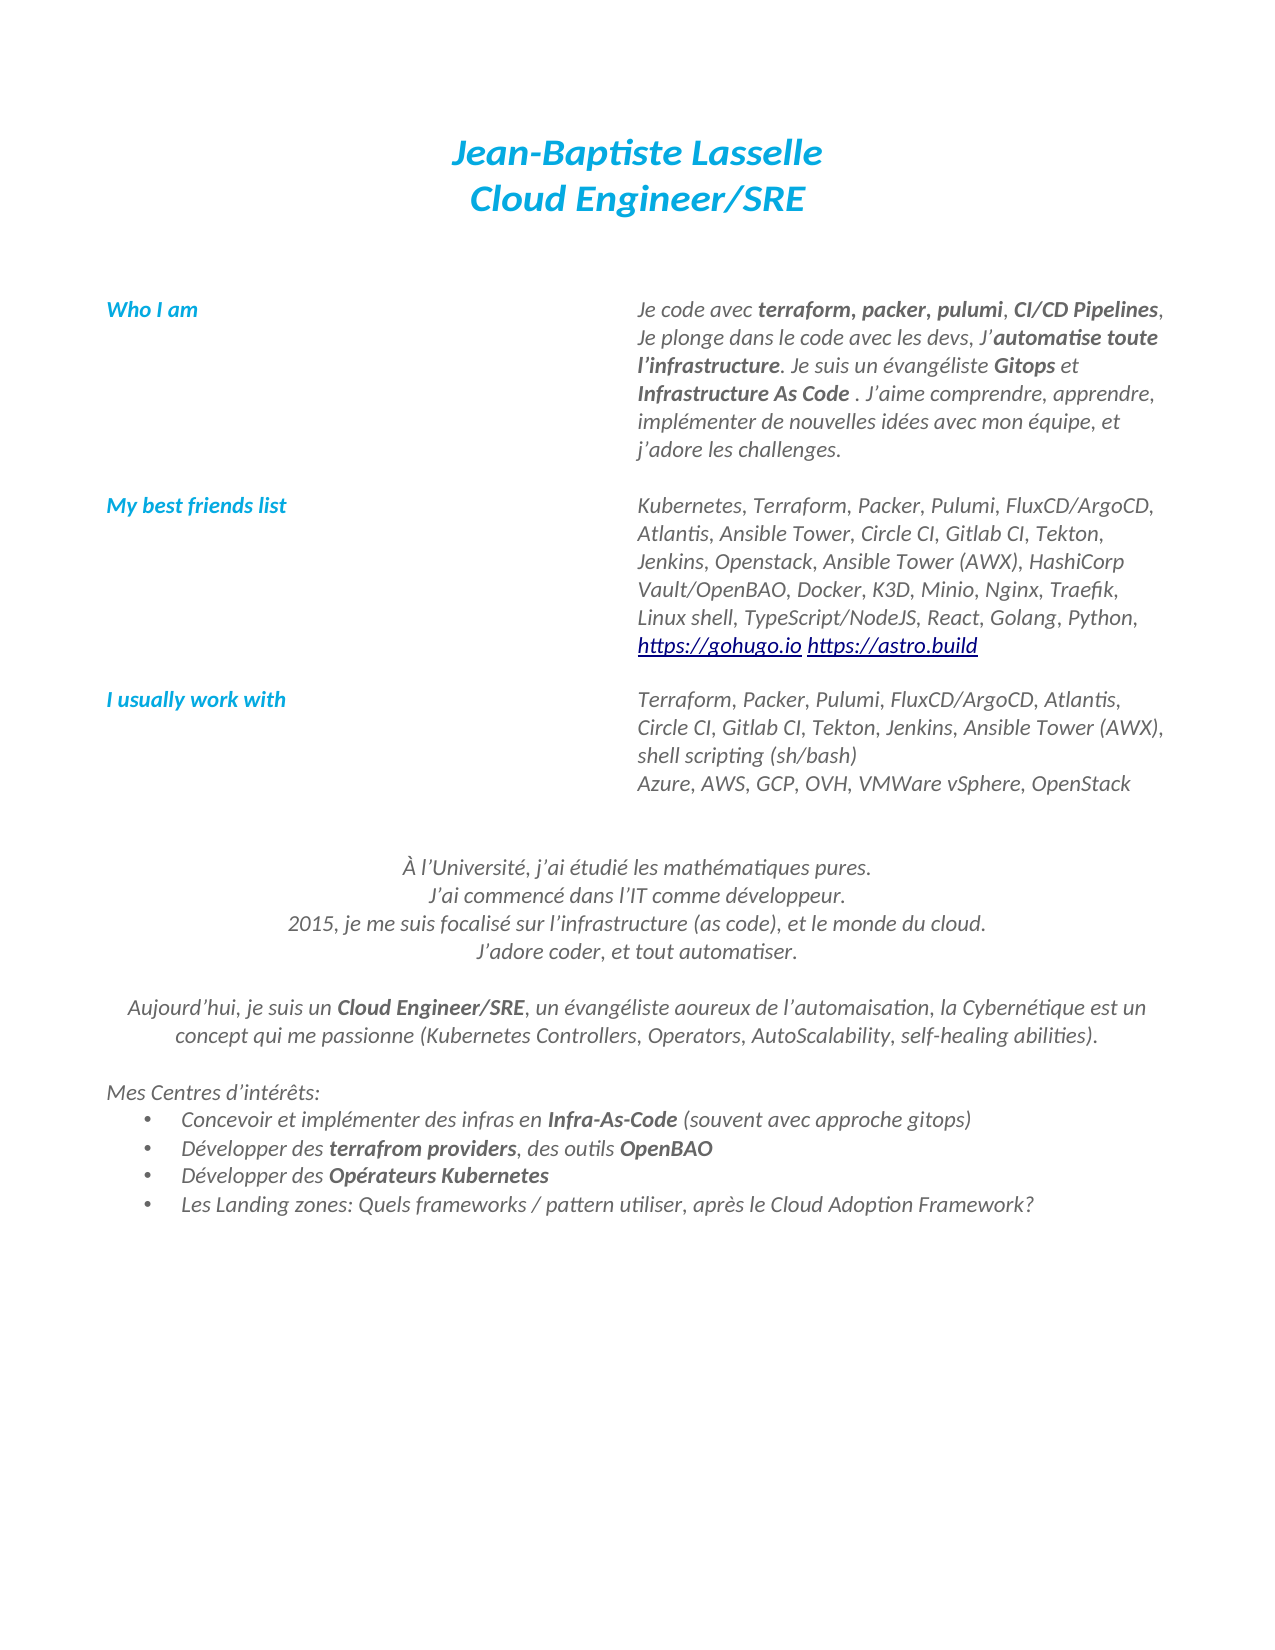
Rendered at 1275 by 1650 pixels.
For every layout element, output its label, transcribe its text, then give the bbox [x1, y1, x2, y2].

list Développer des Opérateurs Kubernetes [144, 1162, 1169, 1190]
table_cell My best friends list [106, 491, 637, 685]
table_cell I usually work with [106, 685, 637, 797]
table_cell Terraform, Packer, Pulumi, FluxCD/ArgoCD, Atlantis, Circle CI, Gitlab CI, Tekton, Jenkins, Ansible Tower (AWX), shell scripting (sh/bash) Azure, AWS, GCP, OVH, VMWare vSphere, OpenStack [638, 685, 1169, 797]
text J’adore coder, et tout automatiser. [106, 937, 1169, 966]
list Développer des terrafrom providers, des outils OpenBAO [144, 1134, 1169, 1162]
text Mes Centres d’intérêts: [106, 1078, 1169, 1106]
text J’ai commencé dans l’IT comme développeur. [106, 881, 1169, 909]
list Concevoir et implémenter des infras en Infra-As-Code (souvent avec approche gitops) [144, 1106, 1169, 1134]
table_header Je code avec terraform, packer, pulumi, CI/CD Pipelines, Je plonge dans le code avec les devs, J’automatise toute l’infrastructure. Je suis un évangéliste Gitops et Infrastructure As Code . J’aime comprendre, apprendre, implémenter de nouvelles idées avec mon équipe, et j’adore les challenges. [638, 295, 1169, 491]
list Les Landing zones: Quels frameworks / pattern utiliser, après le Cloud Adoption Framework? [144, 1190, 1169, 1218]
text 2015, je me suis focalisé sur l’infrastructure (as code), et le monde du cloud. [106, 909, 1169, 937]
text Cloud Engineer/SRE [106, 175, 1169, 221]
text Aujourd’hui, je suis un Cloud Engineer/SRE, un évangéliste aoureux de l’automaisation, la Cybernétique est un concept qui me passionne (Kubernetes Controllers, Operators, AutoScalability, self-healing abilities). [106, 993, 1169, 1049]
table_cell Kubernetes, Terraform, Packer, Pulumi, FluxCD/ArgoCD, Atlantis, Ansible Tower, Circle CI, Gitlab CI, Tekton, Jenkins, Openstack, Ansible Tower (AWX), HashiCorp Vault/OpenBAO, Docker, K3D, Minio, Nginx, Traefik, Linux shell, TypeScript/NodeJS, React, Golang, Python, https://gohugo.io https://astro.build [638, 491, 1169, 685]
text À l’Université, j’ai étudié les mathématiques pures. [106, 853, 1169, 881]
text Jean-Baptiste Lasselle [106, 129, 1169, 175]
table_header Who I am [106, 295, 637, 491]
